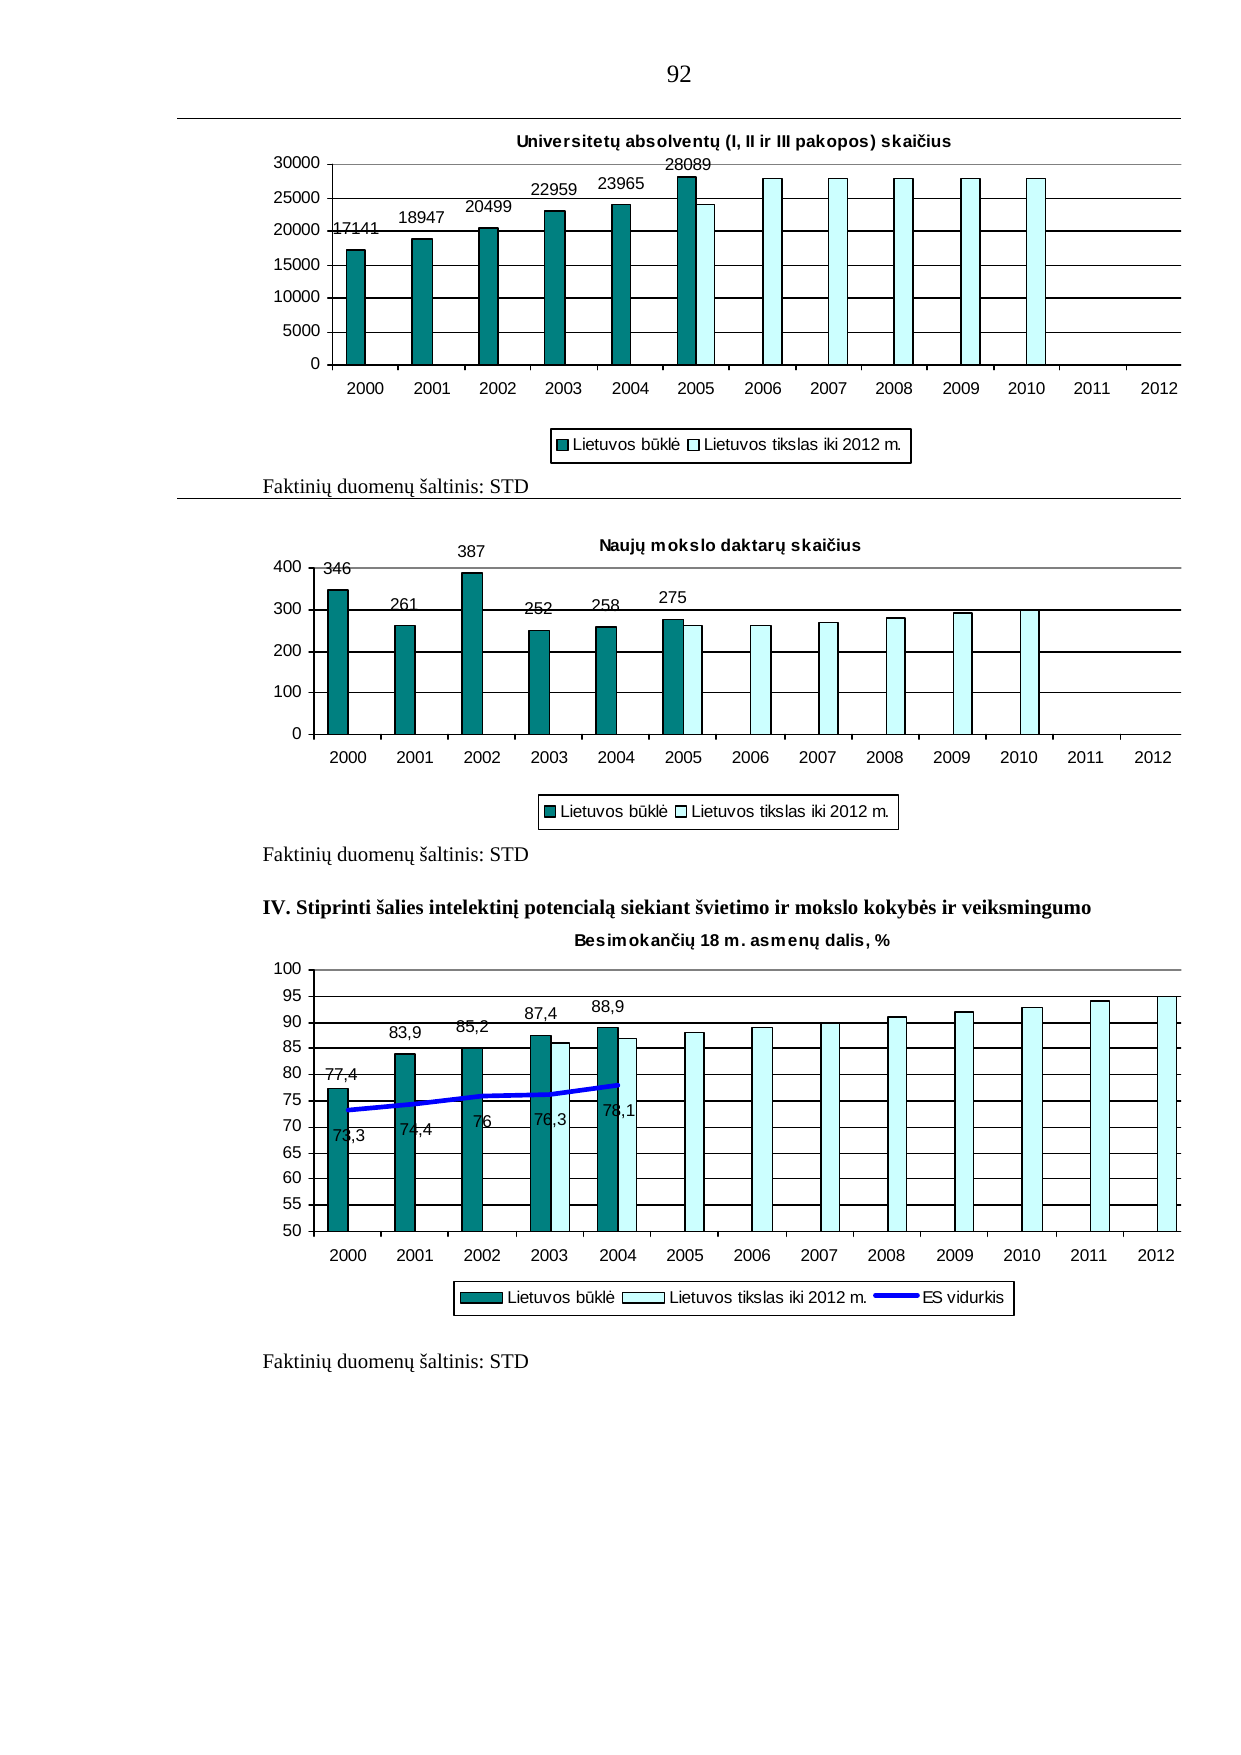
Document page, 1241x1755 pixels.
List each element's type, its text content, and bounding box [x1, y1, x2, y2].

table_cell Faktinių duomenų šaltinis: STD [177, 499, 1181, 866]
table_cell Faktinių duomenų šaltinis: STD [177, 119, 1181, 498]
table_header IV. Stiprinti šalies intelektinį potencialą siekiant švietimo ir mokslo kokybės ir veiksmingumo [177, 895, 1181, 919]
table_cell Faktinių duomenų šaltinis: STD [177, 919, 1181, 1373]
